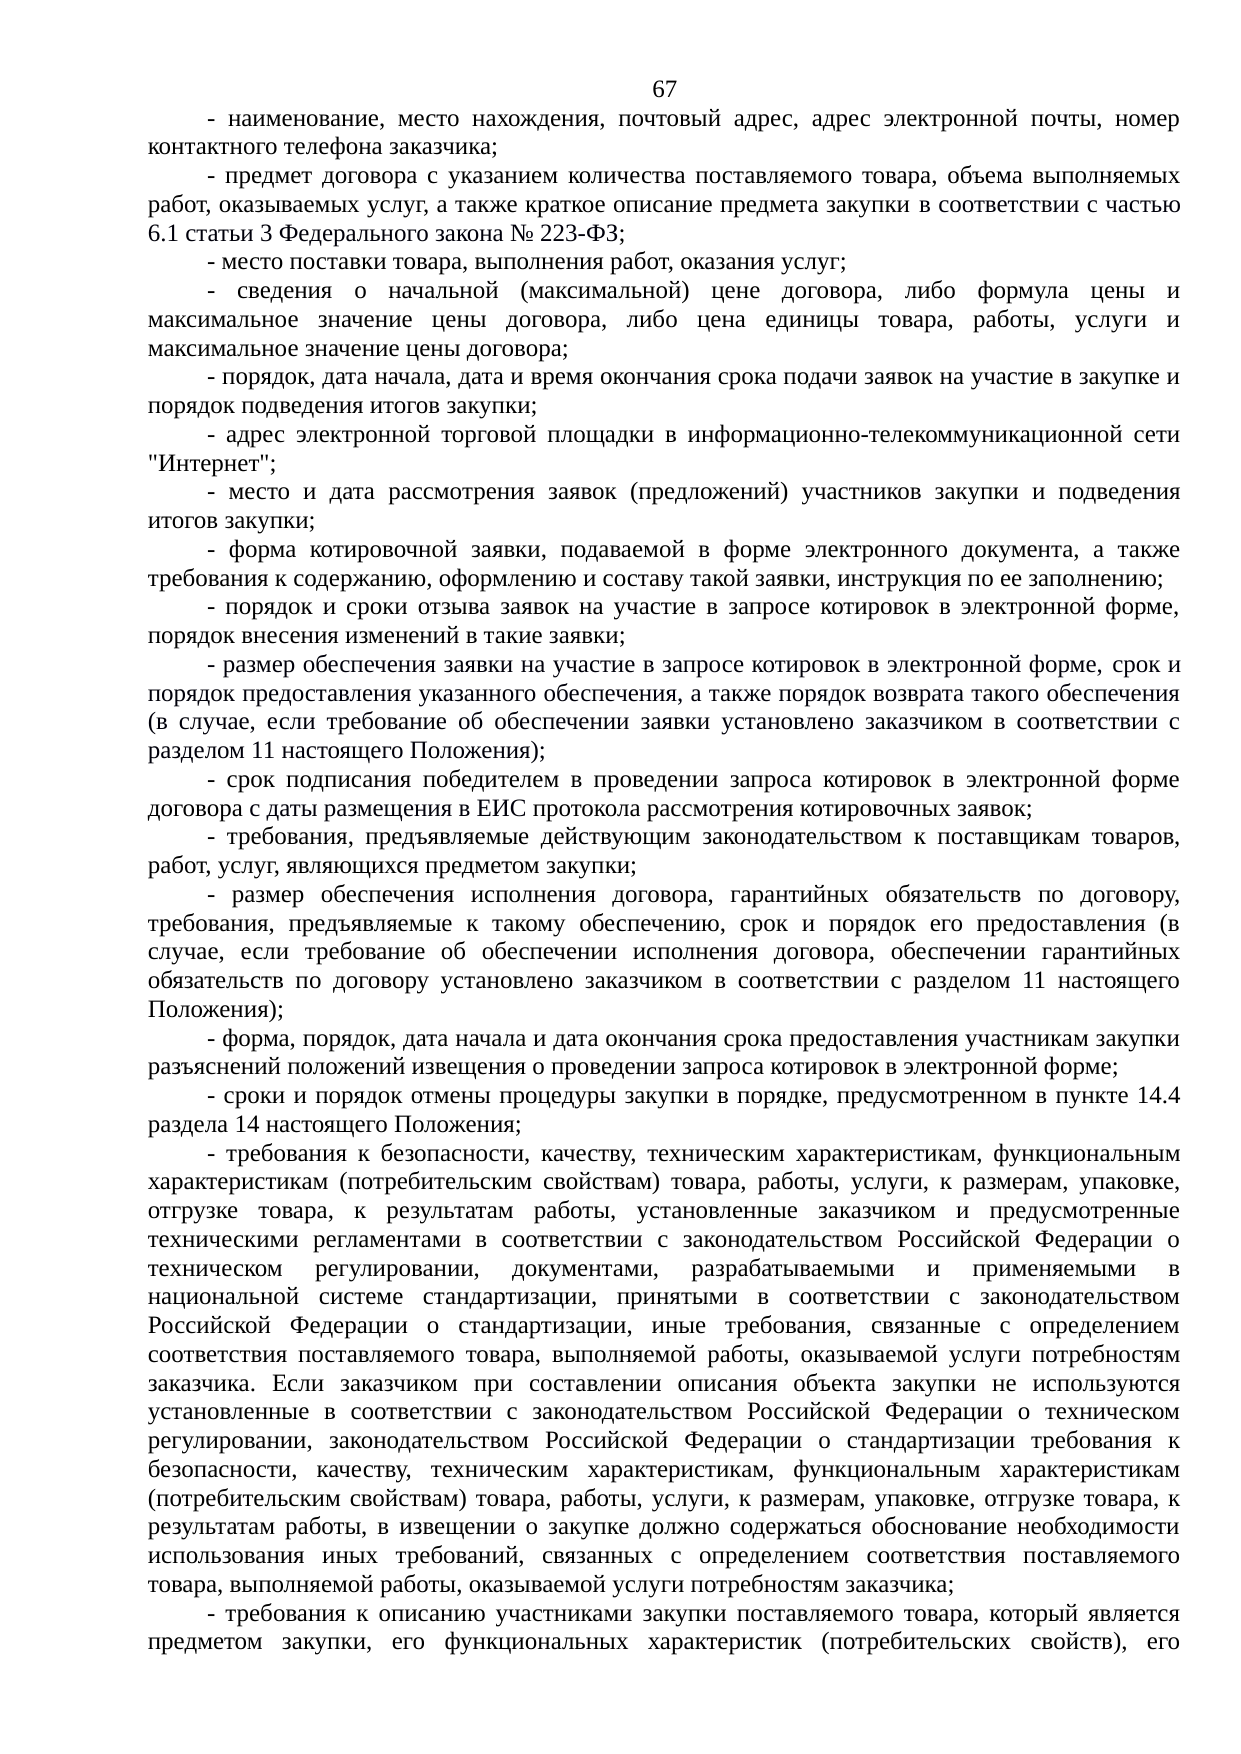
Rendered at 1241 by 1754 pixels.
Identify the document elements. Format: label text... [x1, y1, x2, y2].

text - требования, предъявляемые действующим законодательством к поставщикам товаров, работ, услуг, являющихся предметом закупки; [148, 821, 1181, 879]
text - сведения о начальной (максимальной) цене договора, либо формула цены и максимальное значение цены договора, либо цена единицы товара, работы, услуги и максимальное значение цены договора; [148, 275, 1181, 361]
text - требования к безопасности, качеству, техническим характеристикам, функциональным характеристикам (потребительским свойствам) товара, работы, услуги, к размерам, упаковке, отгрузке товара, к результатам работы, установленные заказчиком и предусмотренные техническими регламентами в соответствии с законодательством Российской Федерации о техническом регулировании, документами, разрабатываемыми и применяемыми в национальной системе стандартизации, принятыми в соответствии с законодательством Российской Федерации о стандартизации, иные требования, связанные с определением соответствия поставляемого товара, выполняемой работы, оказываемой услуги потребностям заказчика. Если заказчиком при составлении описания объекта закупки не используются установленные в соответствии с законодательством Российской Федерации о техническом регулировании, законодательством Российской Федерации о стандартизации требования к безопасности, качеству, техническим характеристикам, функциональным характеристикам (потребительским свойствам) товара, работы, услуги, к размерам, упаковке, отгрузке товара, к результатам работы, в извещении о закупке должно содержаться обоснование необходимости использования иных требований, связанных с определением соответствия поставляемого товара, выполняемой работы, оказываемой услуги потребностям заказчика; [148, 1138, 1181, 1598]
text - место и дата рассмотрения заявок (предложений) участников закупки и подведения итогов закупки; [148, 476, 1181, 534]
text - размер обеспечения заявки на участие в запросе котировок в электронной форме, срок и порядок предоставления указанного обеспечения, а также порядок возврата такого обеспечения (в случае, если требование об обеспечении заявки установлено заказчиком в соответствии с разделом 11 настоящего Положения); [148, 649, 1181, 764]
text - срок подписания победителем в проведении запроса котировок в электронной форме договора с даты размещения в ЕИС протокола рассмотрения котировочных заявок; [148, 764, 1181, 821]
text - порядок, дата начала, дата и время окончания срока подачи заявок на участие в закупке и порядок подведения итогов закупки; [148, 361, 1181, 419]
text - требования к описанию участниками закупки поставляемого товара, который является предметом закупки, его функциональных характеристик (потребительских свойств), его [148, 1598, 1181, 1655]
text - место поставки товара, выполнения работ, оказания услуг; [148, 246, 1181, 275]
text - предмет договора с указанием количества поставляемого товара, объема выполняемых работ, оказываемых услуг, а также краткое описание предмета закупки в соответствии с частью 6.1 статьи 3 Федерального закона № 223-ФЗ; [148, 160, 1181, 246]
text - размер обеспечения исполнения договора, гарантийных обязательств по договору, требования, предъявляемые к такому обеспечению, срок и порядок его предоставления (в случае, если требование об обеспечении исполнения договора, обеспечении гарантийных обязательств по договору установлено заказчиком в соответствии с разделом 11 настоящего Положения); [148, 879, 1181, 1023]
text - наименование, место нахождения, почтовый адрес, адрес электронной почты, номер контактного телефона заказчика; [148, 103, 1181, 160]
text - сроки и порядок отмены процедуры закупки в порядке, предусмотренном в пункте 14.4 раздела 14 настоящего Положения; [148, 1080, 1181, 1138]
text - порядок и сроки отзыва заявок на участие в запросе котировок в электронной форме, порядок внесения изменений в такие заявки; [148, 591, 1181, 649]
text - адрес электронной торговой площадки в информационно-телекоммуникационной сети "Интернет"; [148, 419, 1181, 476]
text - форма котировочной заявки, подаваемой в форме электронного документа, а также требования к содержанию, оформлению и составу такой заявки, инструкция по ее заполнению; [148, 534, 1181, 591]
text - форма, порядок, дата начала и дата окончания срока предоставления участникам закупки разъяснений положений извещения о проведении запроса котировок в электронной форме; [148, 1023, 1181, 1080]
